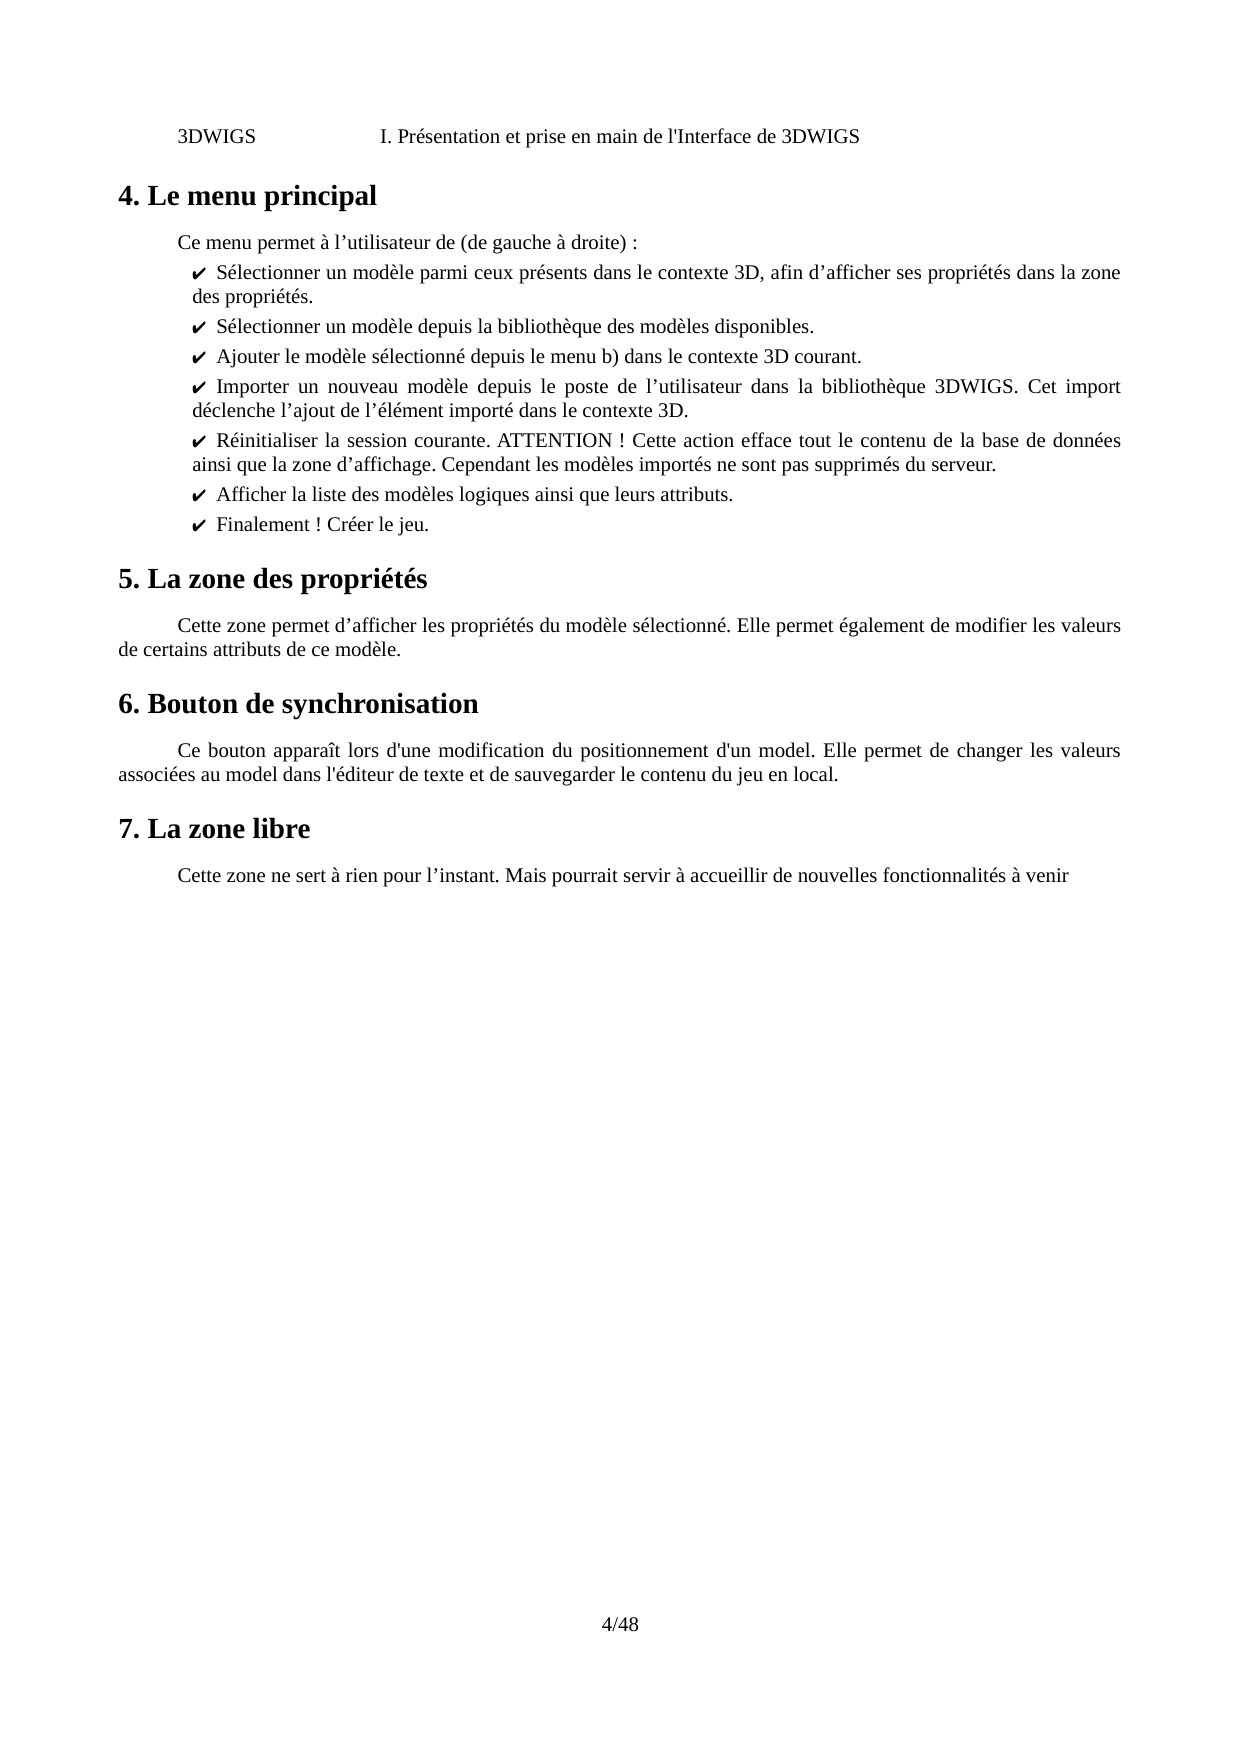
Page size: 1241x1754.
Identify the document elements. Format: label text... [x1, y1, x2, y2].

list Importer un nouveau modèle depuis le poste de l’utilisateur dans la bibliothèque 3DWIGS. Cet import déclenche l’ajout de l’élément importé dans le contexte 3D. [192, 374, 1122, 422]
text Cette zone ne sert à rien pour l’instant. Mais pourrait servir à accueillir de nouvelles fonctionnalités à venir [118, 863, 1122, 887]
text Ce menu permet à l’utilisateur de (de gauche à droite) : [118, 229, 1122, 254]
list Sélectionner un modèle parmi ceux présents dans le contexte 3D, afin d’afficher ses propriétés dans la zone des propriétés. [192, 259, 1122, 308]
text Cette zone permet d’afficher les propriétés du modèle sélectionné. Elle permet également de modifier les valeurs de certains attributs de ce modèle. [118, 613, 1122, 661]
subtitle Bouton de synchronisation [118, 686, 1122, 719]
list Sélectionner un modèle depuis la bibliothèque des modèles disponibles. [192, 314, 1122, 338]
list Afficher la liste des modèles logiques ainsi que leurs attributs. [192, 482, 1122, 506]
list Ajouter le modèle sélectionné depuis le menu b) dans le contexte 3D courant. [192, 344, 1122, 368]
subtitle La zone libre [118, 811, 1122, 844]
subtitle La zone des propriétés [118, 561, 1122, 594]
text Ce bouton apparaît lors d'une modification du positionnement d'un model. Elle permet de changer les valeurs associées au model dans l'éditeur de texte et de sauvegarder le contenu du jeu en local. [118, 738, 1122, 786]
list Finalement ! Créer le jeu. [192, 512, 1122, 536]
subtitle Le menu principal [118, 178, 1122, 211]
list Réinitialiser la session courante. ATTENTION ! Cette action efface tout le contenu de la base de données ainsi que la zone d’affichage. Cependant les modèles importés ne sont pas supprimés du serveur. [192, 428, 1122, 476]
